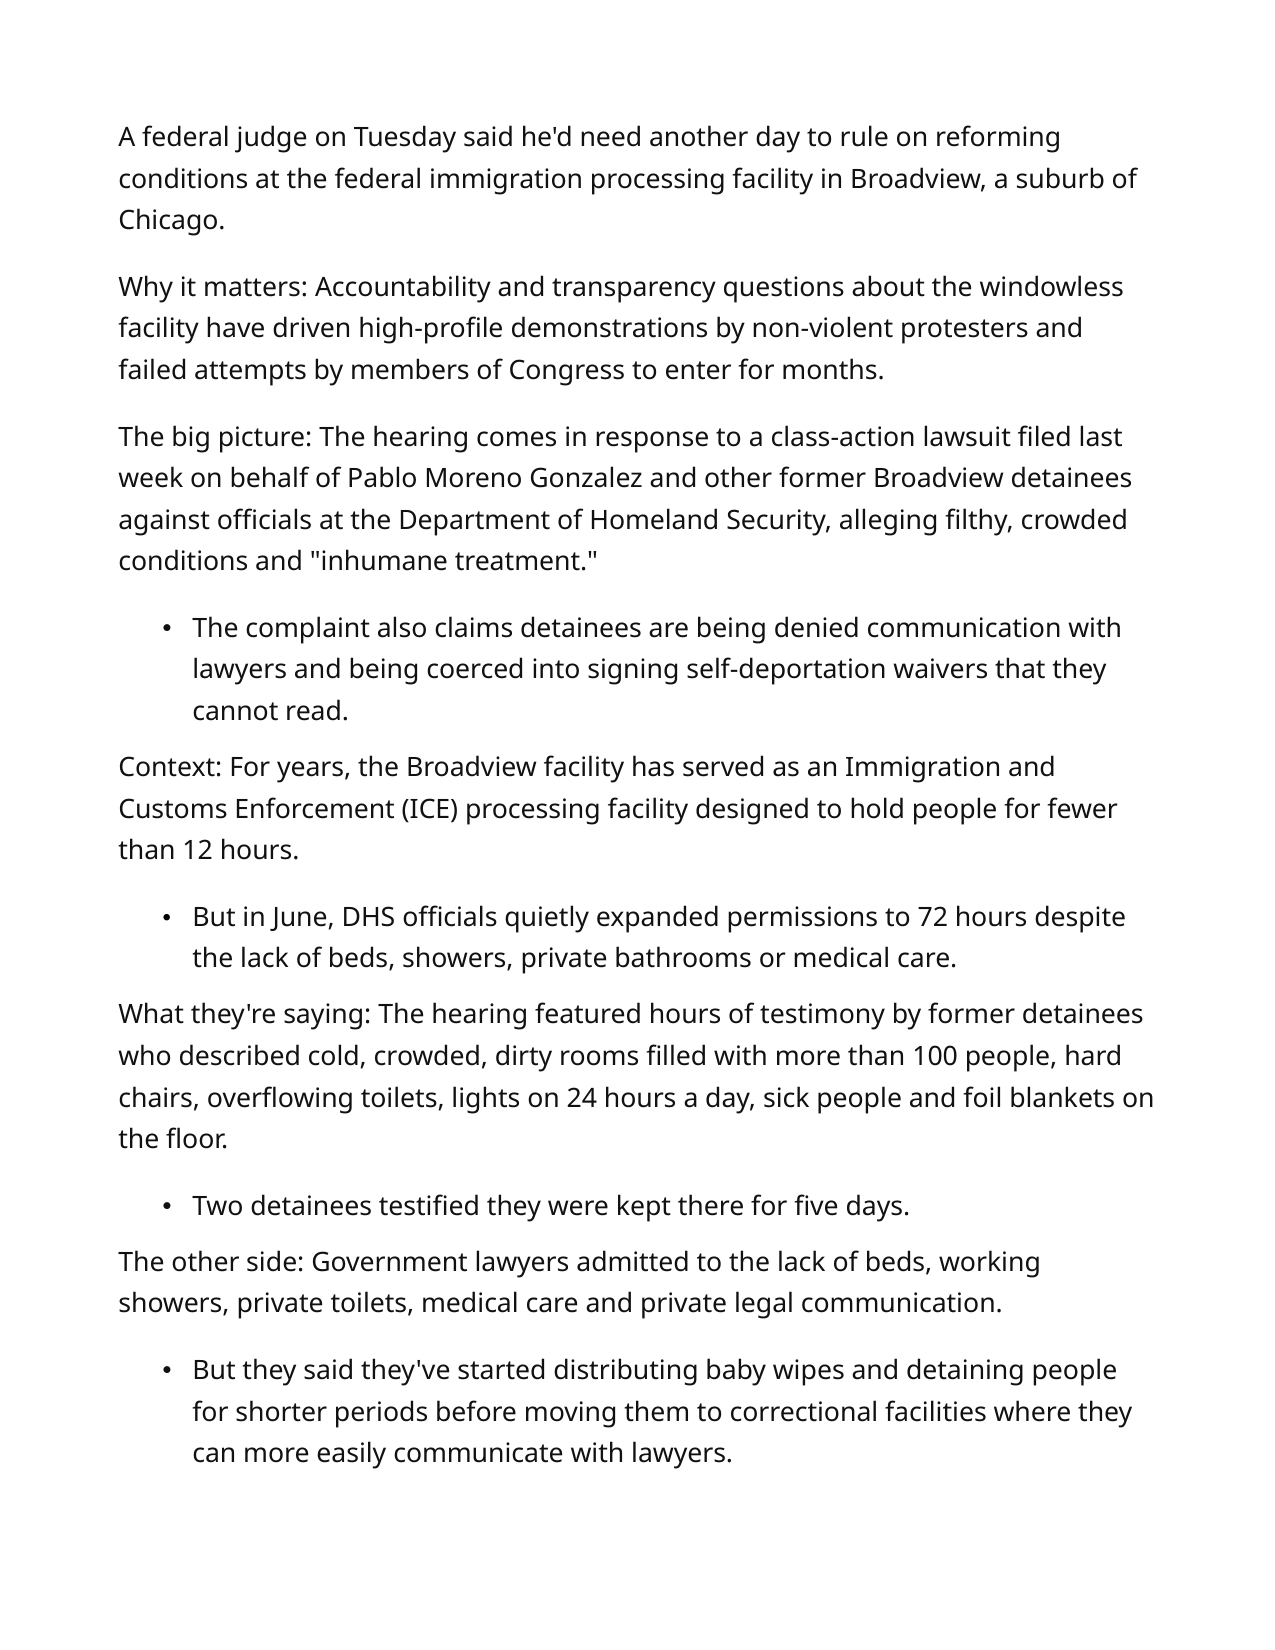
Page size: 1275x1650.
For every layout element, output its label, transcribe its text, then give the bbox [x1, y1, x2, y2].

text The other side: Government lawyers admitted to the lack of beds, working showers, private toilets, medical care and private legal communication. [118, 1243, 1157, 1321]
text The big picture: The hearing comes in response to a class-action lawsuit filed last week on behalf of Pablo Moreno Gonzalez and other former Broadview detainees against officials at the Department of Homeland Security, alleging filthy, crowded conditions and "inhumane treatment." [118, 417, 1157, 578]
list But they said they've started distributing baby wipes and detaining people for shorter periods before moving them to correctional facilities where they can more easily communicate with lawyers. [162, 1351, 1157, 1470]
list The complaint also claims detainees are being denied communication with lawyers and being coerced into signing self-deportation waivers that they cannot read. [162, 609, 1157, 728]
text A federal judge on Tuesday said he'd need another day to rule on reforming conditions at the federal immigration processing facility in Broadview, a suburb of Chicago. [118, 118, 1157, 237]
text Why it matters: Accountability and transparency questions about the windowless facility have driven high-profile demonstrations by non-violent protesters and failed attempts by members of Congress to enter for months. [118, 268, 1157, 387]
text What they're saying: The hearing featured hours of testimony by former detainees who described cold, crowded, dirty rooms filled with more than 100 people, hard chairs, overflowing toilets, lights on 24 hours a day, sick people and foil blankets on the floor. [118, 995, 1157, 1156]
list But in June, DHS officials quietly expanded permissions to 72 hours despite the lack of beds, showers, private bathrooms or medical care. [162, 898, 1157, 975]
text Context: For years, the Broadview facility has served as an Immigration and Customs Enforcement (ICE) processing facility designed to hold people for fewer than 12 hours. [118, 748, 1157, 867]
list Two detainees testified they were kept there for five days. [162, 1187, 1157, 1223]
